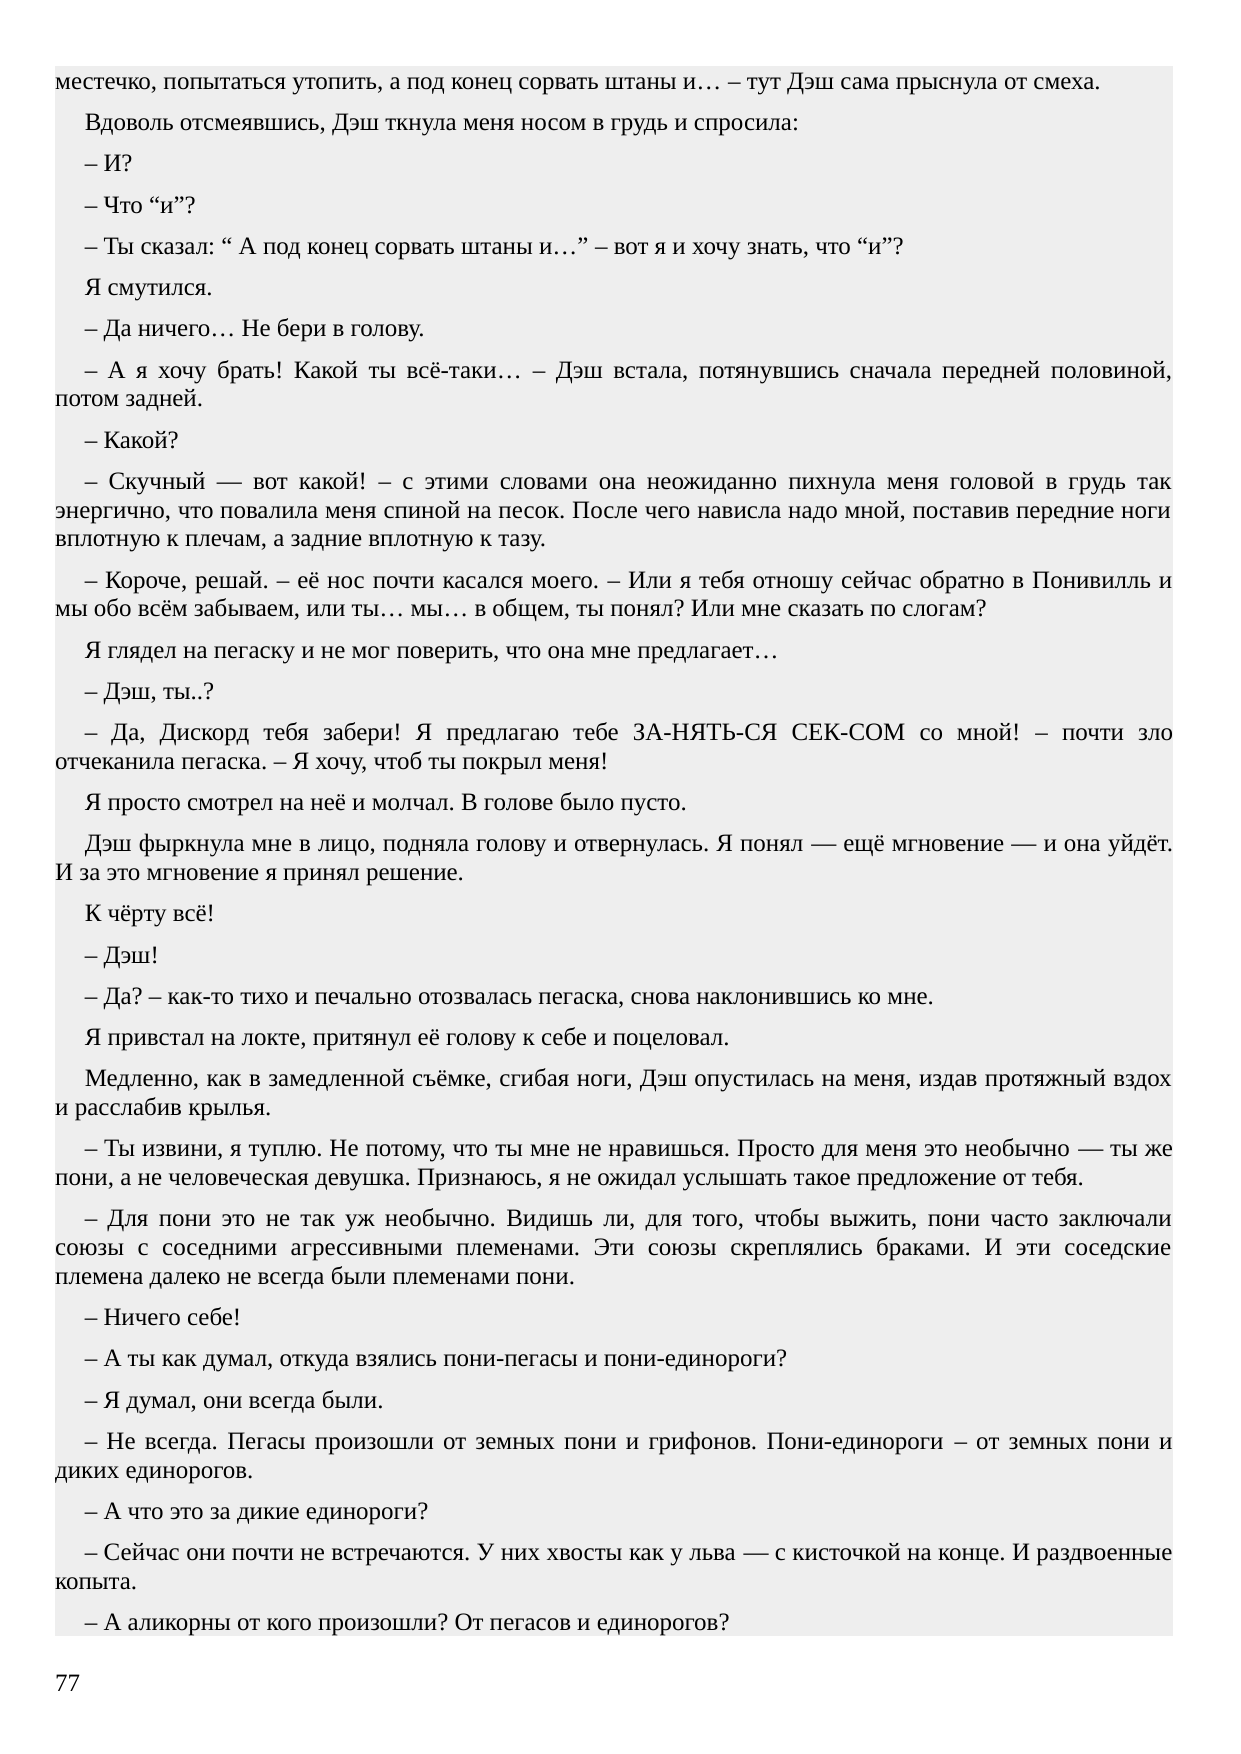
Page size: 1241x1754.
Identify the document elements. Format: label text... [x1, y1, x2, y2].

text – Да? – как-то тихо и печально отозвалась пегаска, снова наклонившись ко мне. [55, 981, 1173, 1010]
text – Для пони это не так уж необычно. Видишь ли, для того, чтобы выжить, пони часто заключали союзы с соседними агрессивными племенами. Эти союзы скреплялись браками. И эти соседские племена далеко не всегда были племенами пони. [55, 1203, 1173, 1290]
text – Что “и”? [55, 190, 1173, 218]
text – Ты сказал: “ А под конец сорвать штаны и…” – вот я и хочу знать, что “и”? [55, 231, 1173, 260]
text Дэш фыркнула мне в лицо, подняла голову и отвернулась. Я понял — ещё мгновение — и она уйдёт. И за это мгновение я принял решение. [55, 828, 1173, 886]
text – Я думал, они всегда были. [55, 1385, 1173, 1413]
text Вдоволь отсмеявшись, Дэш ткнула меня носом в грудь и спросила: [55, 107, 1173, 136]
text Я просто смотрел на неё и молчал. В голове было пусто. [55, 787, 1173, 816]
text – Дэш, ты..? [55, 676, 1173, 705]
text – А я хочу брать! Какой ты всё-таки… – Дэш встала, потянувшись сначала передней половиной, потом задней. [55, 355, 1173, 412]
text – А что это за дикие единороги? [55, 1496, 1173, 1525]
text – Какой? [55, 425, 1173, 453]
text – Не всегда. Пегасы произошли от земных пони и грифонов. Пони-единороги – от земных пони и диких единорогов. [55, 1426, 1173, 1483]
text – И? [55, 148, 1173, 177]
text Я глядел на пегаску и не мог поверить, что она мне предлагает… [55, 635, 1173, 663]
text – Да ничего… Не бери в голову. [55, 313, 1173, 342]
text – А аликорны от кого произошли? От пегасов и единорогов? [55, 1607, 1173, 1636]
text – Сейчас они почти не встречаются. У них хвосты как у льва — с кисточкой на конце. И раздвоенные копыта. [55, 1537, 1173, 1595]
text – А ты как думал, откуда взялись пони-пегасы и пони-единороги? [55, 1343, 1173, 1372]
text Я привстал на локте, притянул её голову к себе и поцеловал. [55, 1022, 1173, 1051]
text Медленно, как в замедленной съёмке, сгибая ноги, Дэш опустилась на меня, издав протяжный вздох и расслабив крылья. [55, 1063, 1173, 1121]
text – Да, Дискорд тебя забери! Я предлагаю тебе ЗА-НЯТЬ-СЯ СЕК-СОМ со мной! – почти зло отчеканила пегаска. – Я хочу, чтоб ты покрыл меня! [55, 717, 1173, 775]
text – Ты извини, я туплю. Не потому, что ты мне не нравишься. Просто для меня это необычно — ты же пони, а не человеческая девушка. Признаюсь, я не ожидал услышать такое предложение от тебя. [55, 1133, 1173, 1191]
text Я смутился. [55, 272, 1173, 301]
text – Скучный — вот какой! – с этими словами она неожиданно пихнула меня головой в грудь так энергично, что повалила меня спиной на песок. После чего нависла надо мной, поставив передние ноги вплотную к плечам, а задние вплотную к тазу. [55, 466, 1173, 552]
text – Ничего себе! [55, 1302, 1173, 1331]
text местечко, попытаться утопить, а под конец сорвать штаны и… – тут Дэш сама прыснула от смеха. [55, 66, 1173, 95]
text К чёрту всё! [55, 898, 1173, 927]
text – Короче, решай. – её нос почти касался моего. – Или я тебя отношу сейчас обратно в Понивилль и мы обо всём забываем, или ты… мы… в общем, ты понял? Или мне сказать по слогам? [55, 565, 1173, 622]
text – Дэш! [55, 940, 1173, 968]
